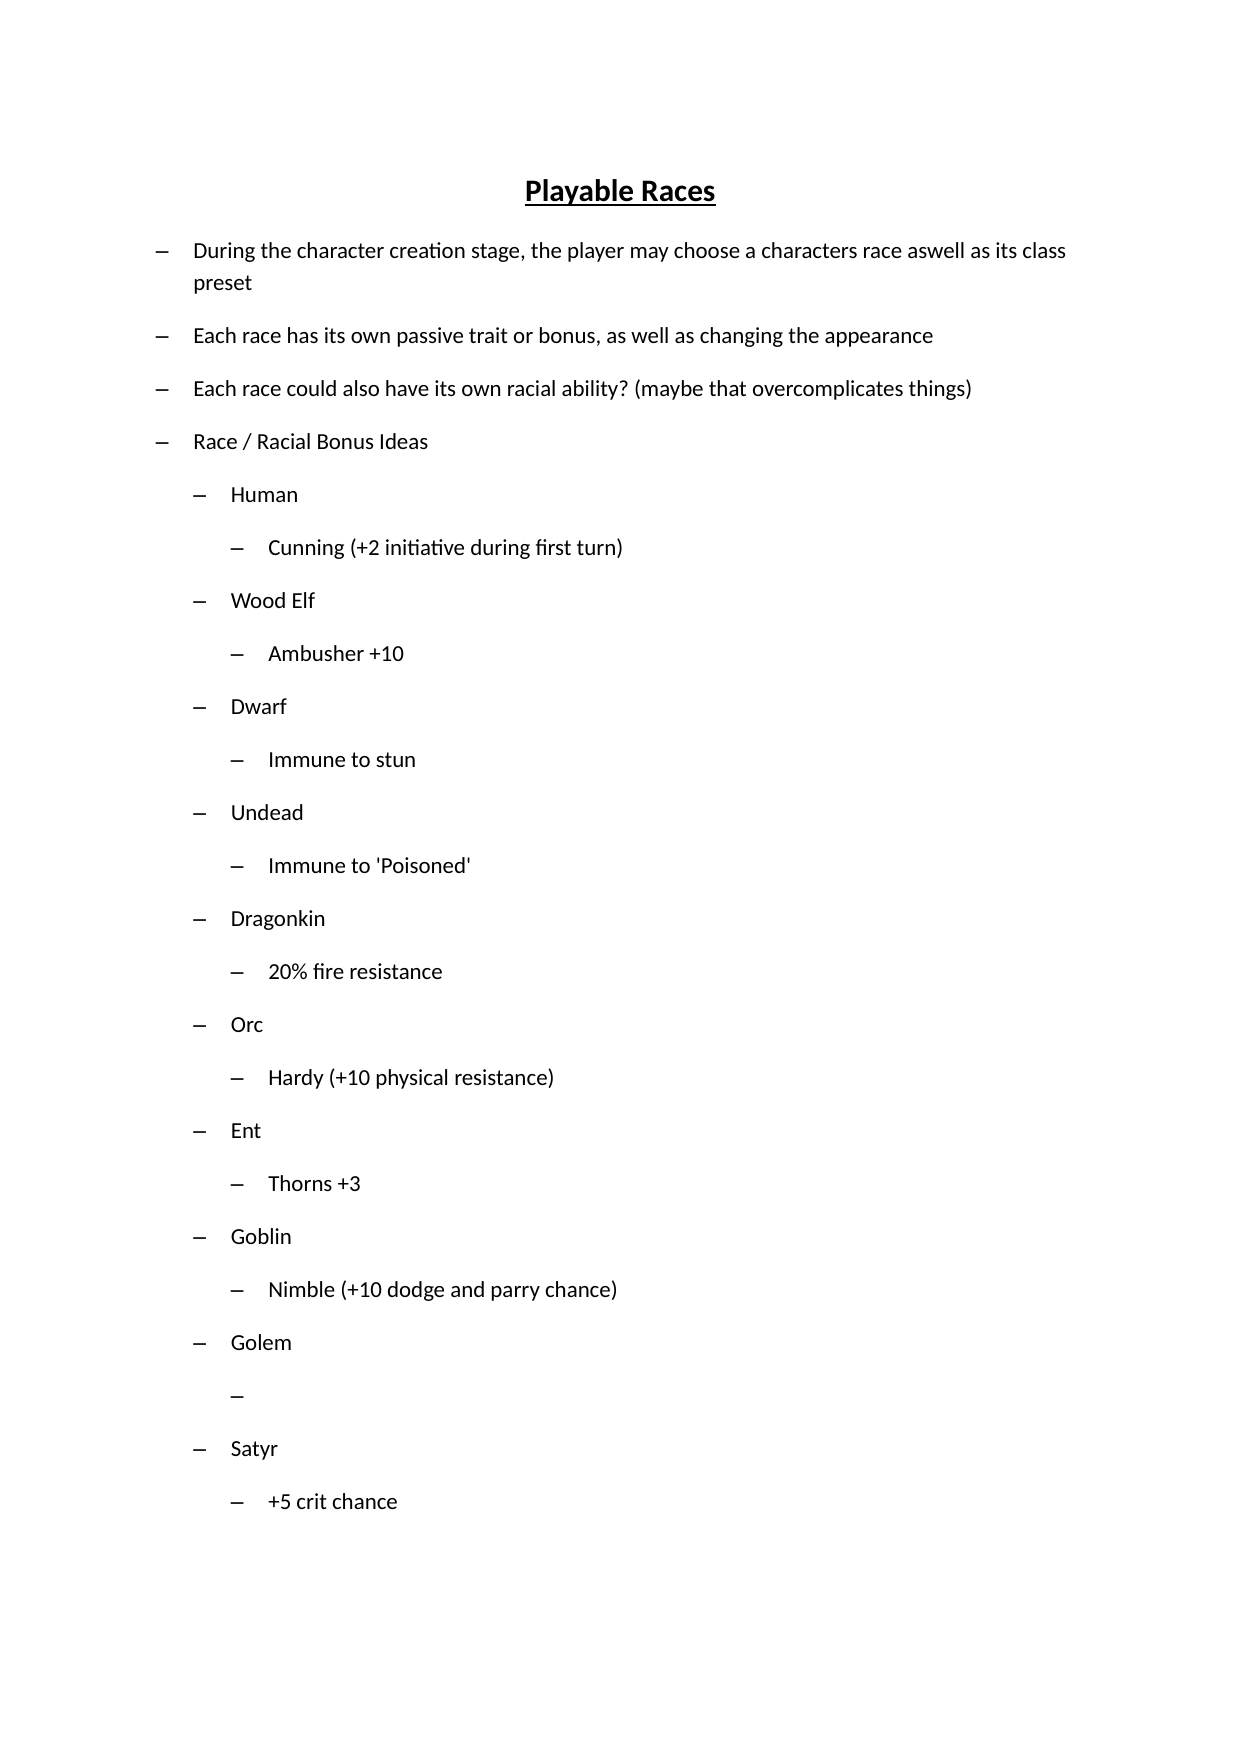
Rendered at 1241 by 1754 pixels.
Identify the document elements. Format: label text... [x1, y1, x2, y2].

list Immune to 'Poisoned' [231, 851, 1122, 879]
list Immune to stun [231, 745, 1122, 773]
list Satyr [193, 1434, 1122, 1462]
list Hardy (+10 physical resistance) [231, 1063, 1122, 1091]
list Cunning (+2 initiative during first turn) [231, 533, 1122, 561]
list Wood Elf [193, 586, 1122, 614]
list Dwarf [193, 692, 1122, 720]
list Nimble (+10 dodge and parry chance) [231, 1275, 1122, 1303]
text Playable Races [118, 171, 1122, 209]
list Human [193, 480, 1122, 508]
list Dragonkin [193, 904, 1122, 932]
list Race / Racial Bonus Ideas [156, 427, 1122, 455]
list Each race could also have its own racial ability? (maybe that overcomplicates things) [156, 374, 1122, 402]
list Ent [193, 1116, 1122, 1144]
list Thorns +3 [231, 1169, 1122, 1197]
list Undead [193, 798, 1122, 826]
list 20% fire resistance [231, 957, 1122, 985]
list Goblin [193, 1222, 1122, 1250]
list Golem [193, 1328, 1122, 1356]
list +5 crit chance [231, 1487, 1122, 1515]
list Orc [193, 1010, 1122, 1038]
list Each race has its own passive trait or bonus, as well as changing the appearance [156, 321, 1122, 349]
list During the character creation stage, the player may choose a characters race aswell as its class preset [156, 236, 1122, 296]
list Ambusher +10 [231, 639, 1122, 667]
